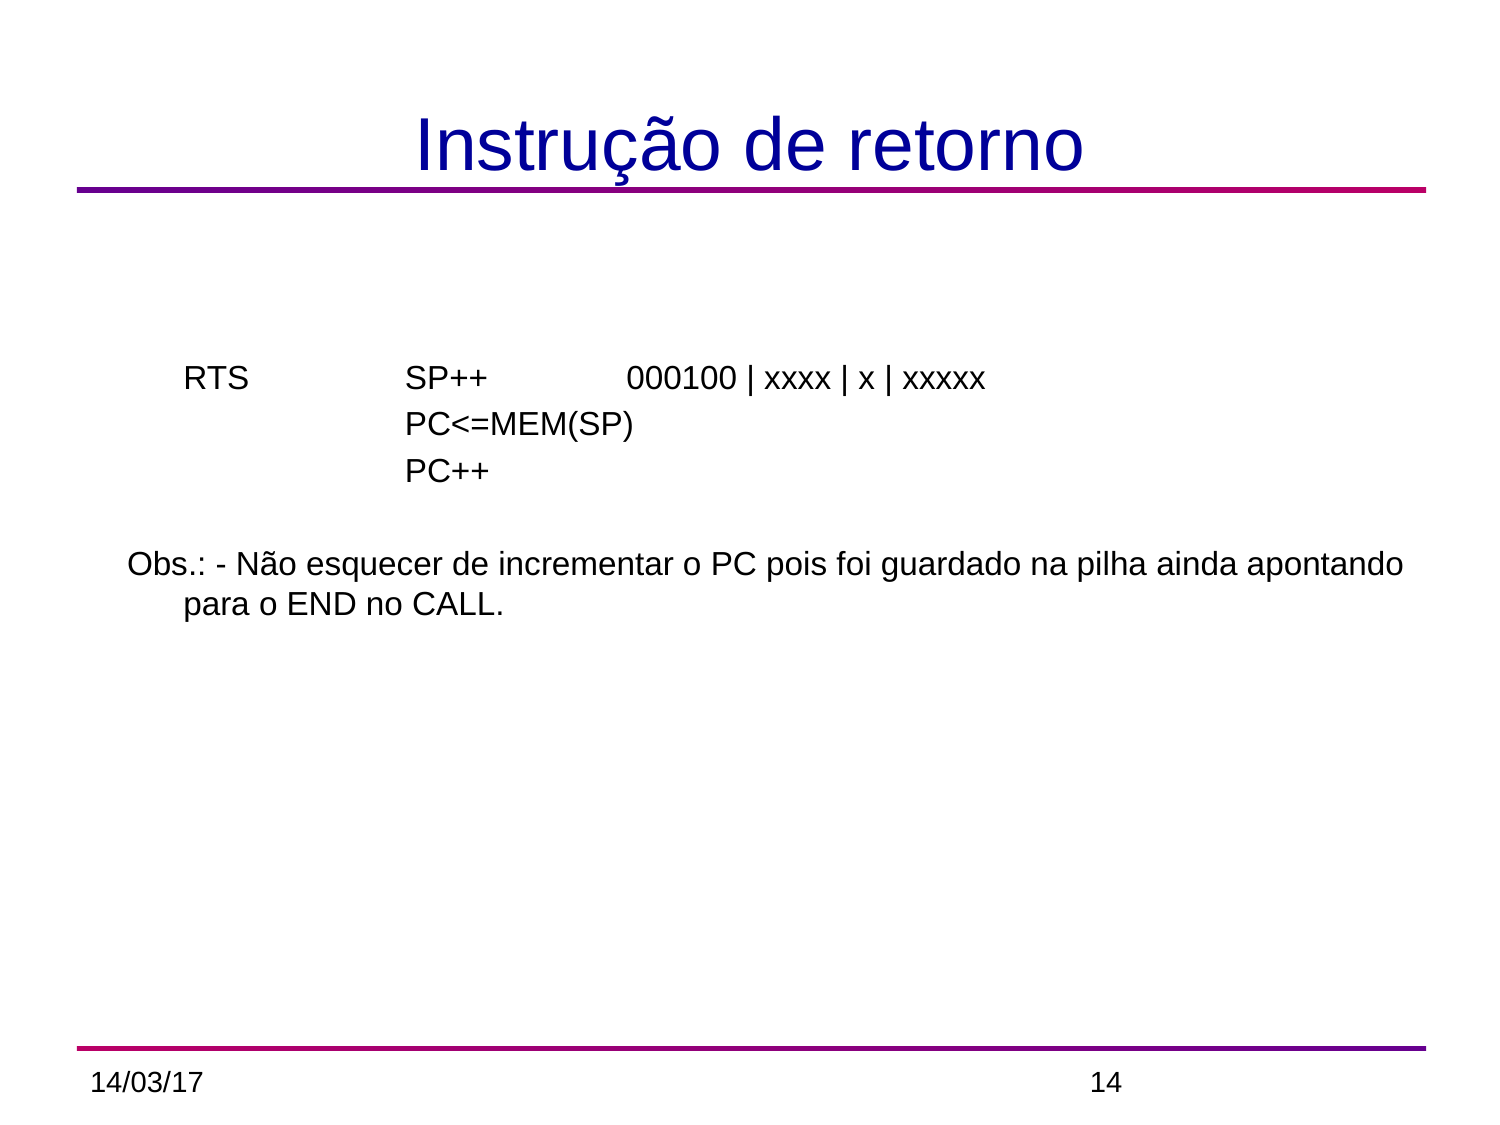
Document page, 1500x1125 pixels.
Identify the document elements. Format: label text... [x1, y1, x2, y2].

text_box RTS SP++ 000100 | xxxx | x | xxxxx PC<=MEM(SP) PC++ Obs.: - Não esquecer de incrementar o PC pois foi guardado na pilha ainda apontando para o END no CALL. [112, 255, 1463, 1059]
title Instrução de retorno [76, 74, 1424, 193]
slide_number [1074, 1059, 1425, 1125]
slide_number 14/03/17 [75, 1055, 425, 1125]
